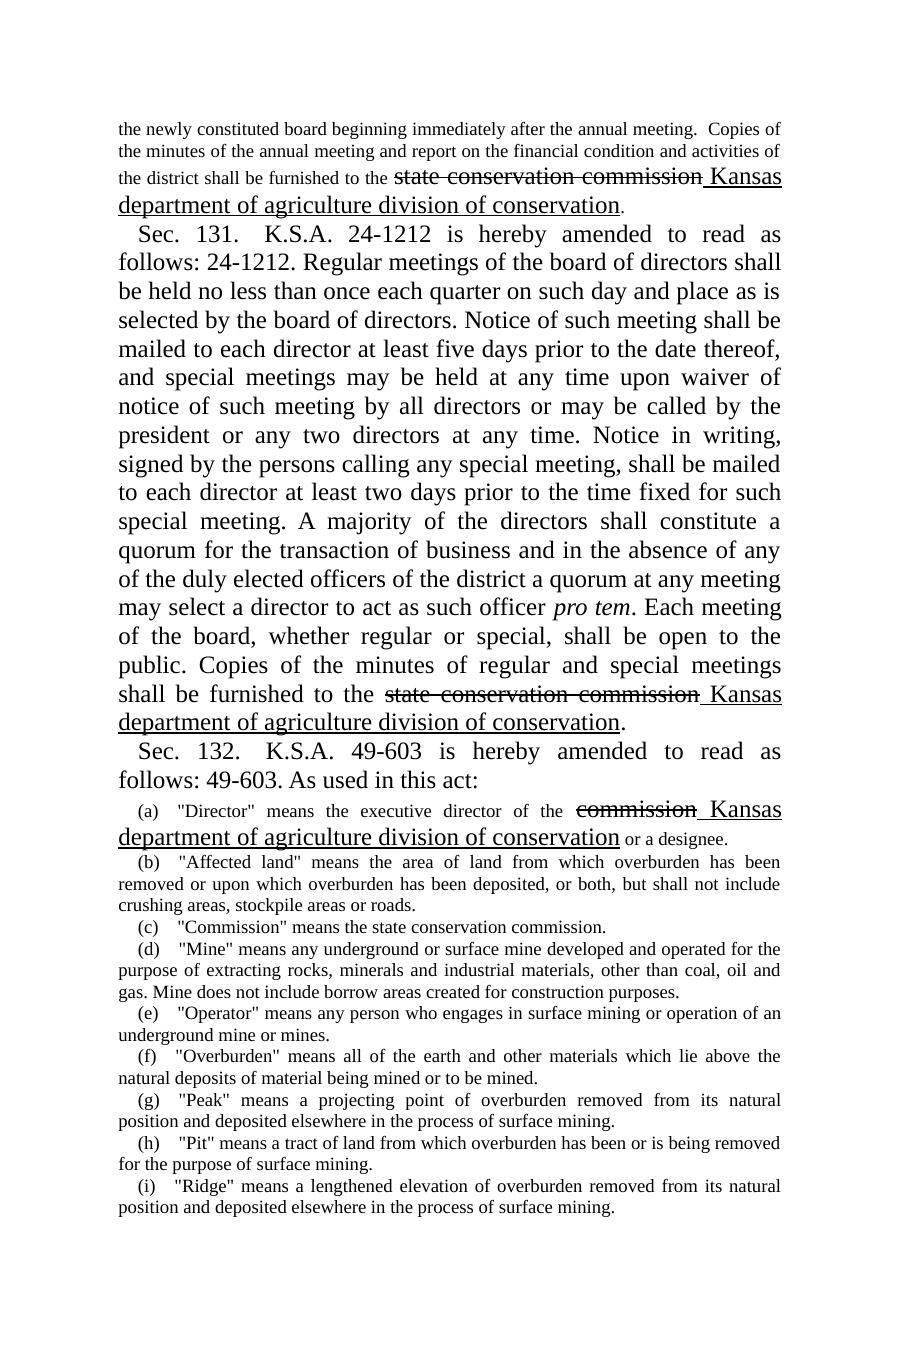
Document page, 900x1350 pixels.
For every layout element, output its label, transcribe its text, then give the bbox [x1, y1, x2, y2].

text (g) "Peak" means a projecting point of overburden removed from its natural position and deposited elsewhere in the process of surface mining. [118, 1088, 782, 1132]
text (d) "Mine" means any underground or surface mine developed and operated for the purpose of extracting rocks, minerals and industrial materials, other than coal, oil and gas. Mine does not include borrow areas created for construction purposes. [118, 937, 782, 1002]
text (a) "Director" means the executive director of the commission Kansas department of agriculture division of conservation or a designee. [118, 794, 782, 851]
text the newly constituted board beginning immediately after the annual meeting. Copies of the minutes of the annual meeting and report on the financial condition and activities of the district shall be furnished to the state conservation commission Kansas department of agriculture division of conservation. [118, 118, 782, 219]
text (b) "Affected land" means the area of land from which overburden has been removed or upon which overburden has been deposited, or both, but shall not include crushing areas, stockpile areas or roads. [118, 851, 782, 916]
text (c) "Commission" means the state conservation commission. [118, 916, 782, 937]
text (h) "Pit" means a tract of land from which overburden has been or is being removed for the purpose of surface mining. [118, 1132, 782, 1175]
text (f) "Overburden" means all of the earth and other materials which lie above the natural deposits of material being mined or to be mined. [118, 1045, 782, 1088]
text Sec. 131. K.S.A. 24-1212 is hereby amended to read as follows: 24-1212. Regular meetings of the board of directors shall be held no less than once each quarter on such day and place as is selected by the board of directors. Notice of such meeting shall be mailed to each director at least five days prior to the date thereof, and special meetings may be held at any time upon waiver of notice of such meeting by all directors or may be called by the president or any two directors at any time. Notice in writing, signed by the persons calling any special meeting, shall be mailed to each director at least two days prior to the time fixed for such special meeting. A majority of the directors shall constitute a quorum for the transaction of business and in the absence of any of the duly elected officers of the district a quorum at any meeting may select a director to act as such officer pro tem. Each meeting of the board, whether regular or special, shall be open to the public. Copies of the minutes of regular and special meetings shall be furnished to the state conservation commission Kansas department of agriculture division of conservation. [118, 219, 782, 736]
text (e) "Operator" means any person who engages in surface mining or operation of an underground mine or mines. [118, 1002, 782, 1045]
text (i) "Ridge" means a lengthened elevation of overburden removed from its natural position and deposited elsewhere in the process of surface mining. [118, 1175, 782, 1218]
text Sec. 132. K.S.A. 49-603 is hereby amended to read as follows: 49-603. As used in this act: [118, 736, 782, 794]
